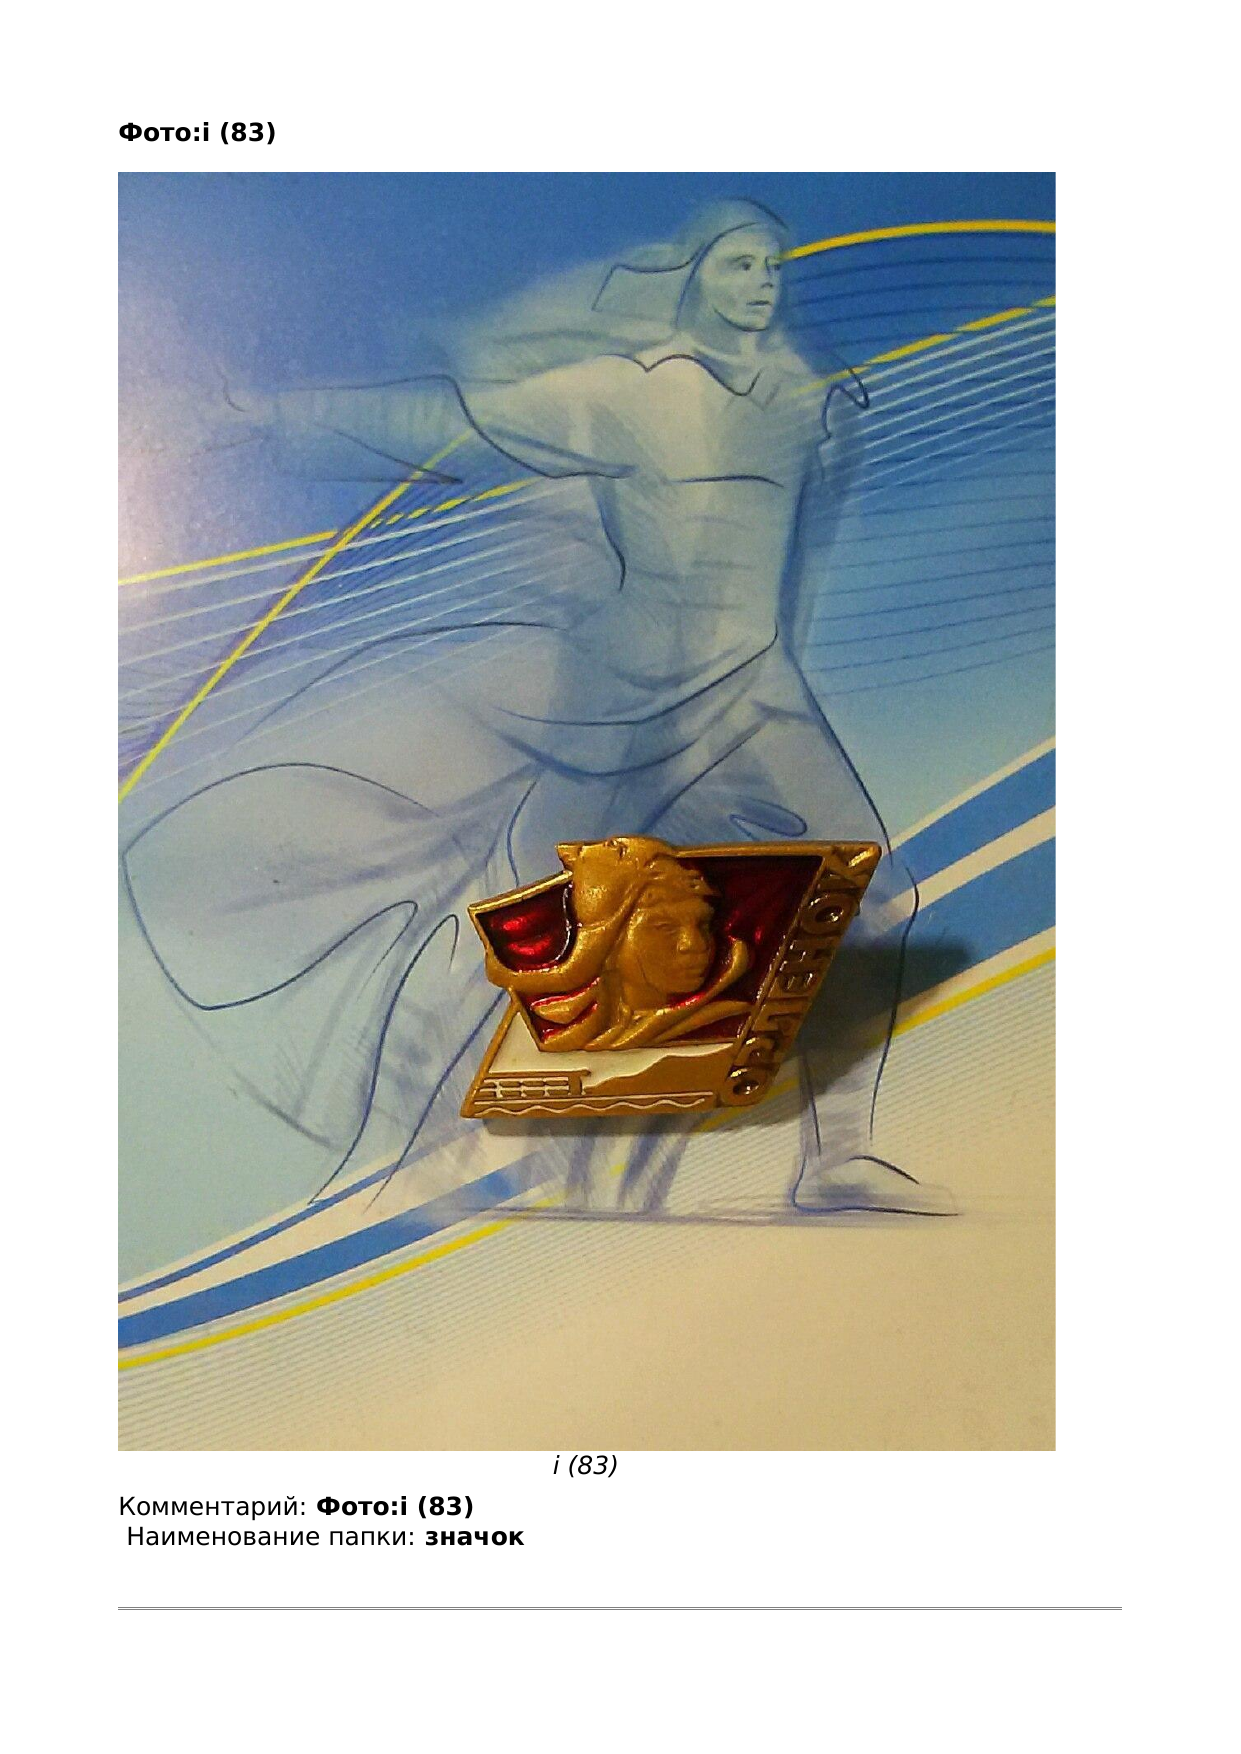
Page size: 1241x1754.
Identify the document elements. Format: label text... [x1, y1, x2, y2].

text Комментарий: Фото:i (83) Наименование папки: значок [118, 1492, 1122, 1580]
subtitle Фото:i (83) [118, 118, 1122, 147]
picture [118, 172, 1056, 1451]
text i (83) [118, 1451, 1056, 1480]
